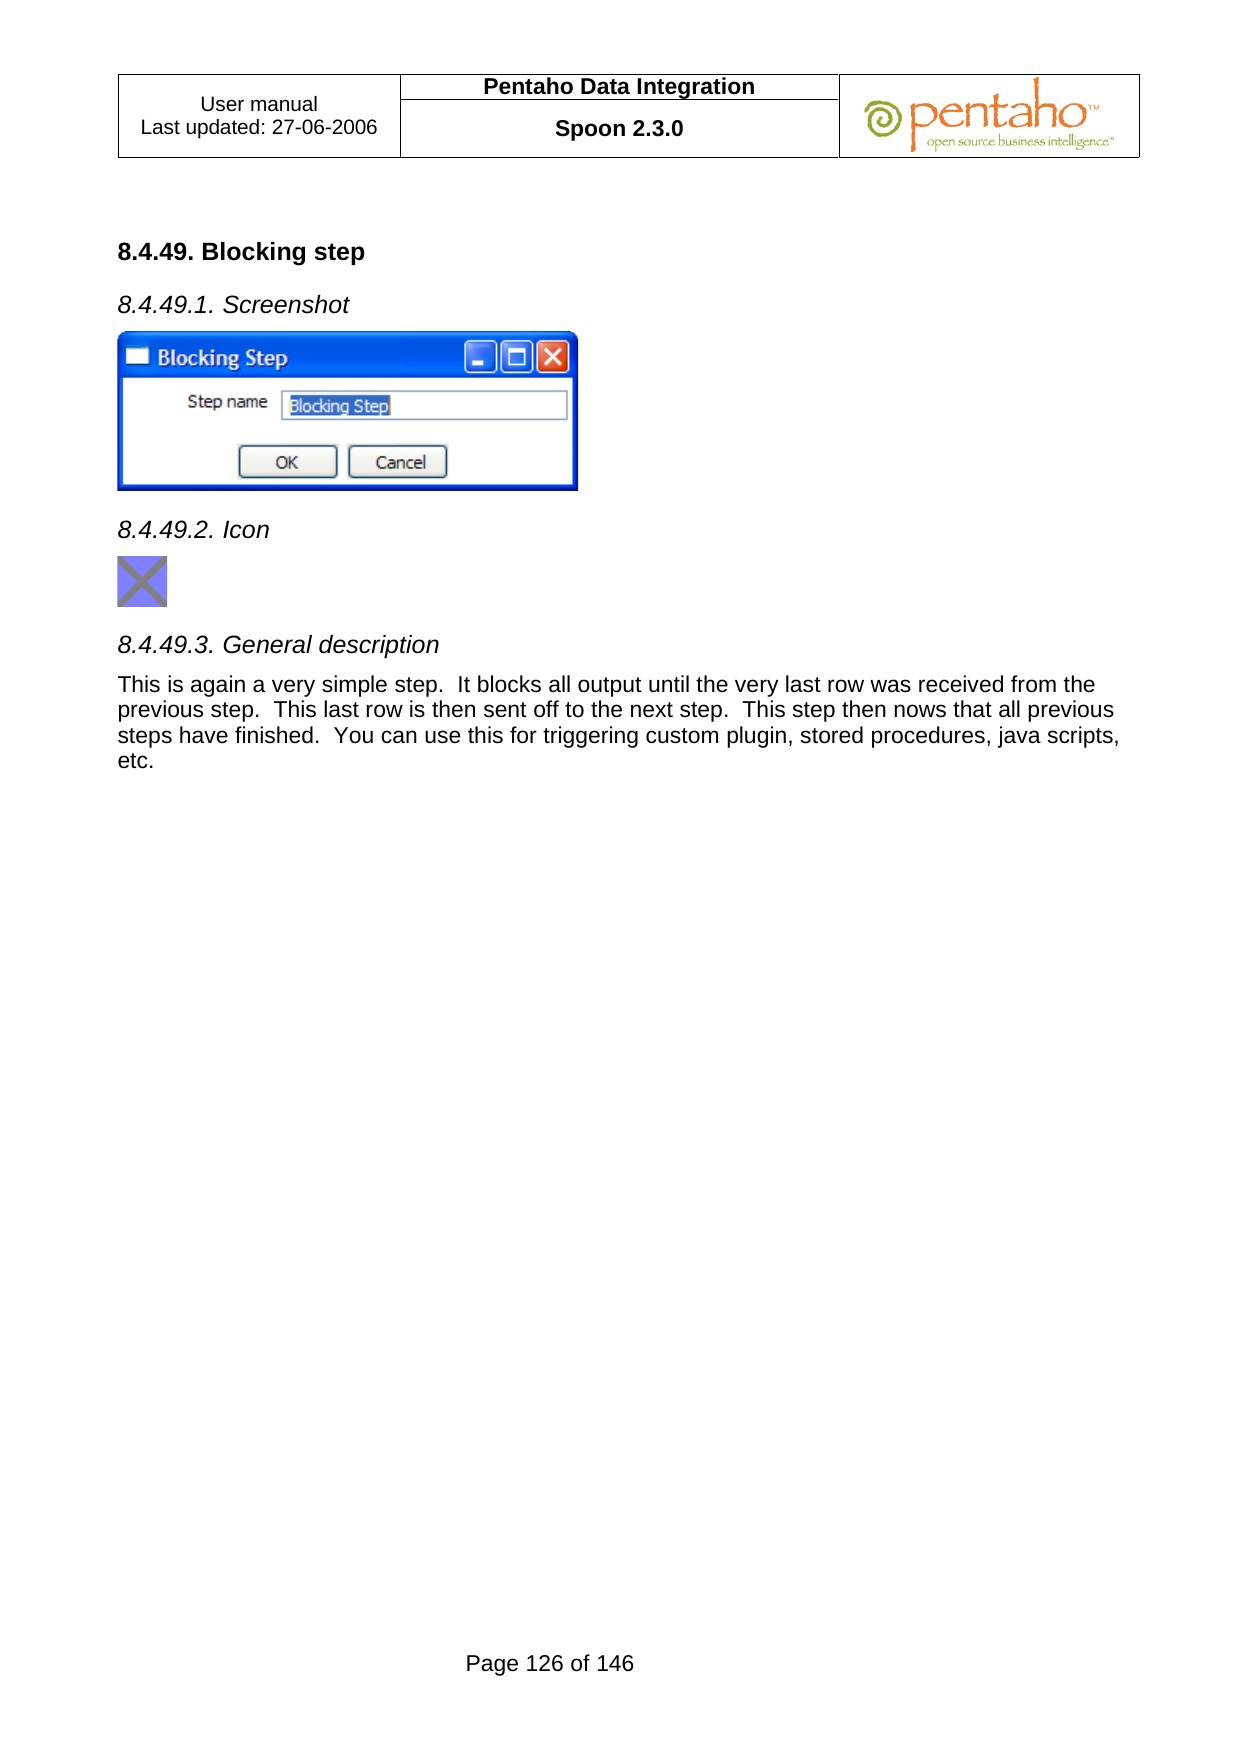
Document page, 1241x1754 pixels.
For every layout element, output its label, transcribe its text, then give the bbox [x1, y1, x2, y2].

picture [117, 556, 168, 607]
picture [117, 331, 579, 491]
subtitle General description [117, 631, 1137, 659]
subtitle Screenshot [117, 291, 1137, 319]
text This is again a very simple step. It blocks all output until the very last row was received from the previous step. This last row is then sent off to the next step. This step then nows that all previous steps have finished. You can use this for triggering custom plugin, stored procedures, java scripts, etc. [117, 672, 1137, 774]
subtitle Icon [117, 516, 1137, 544]
subtitle Blocking step [117, 238, 1137, 266]
